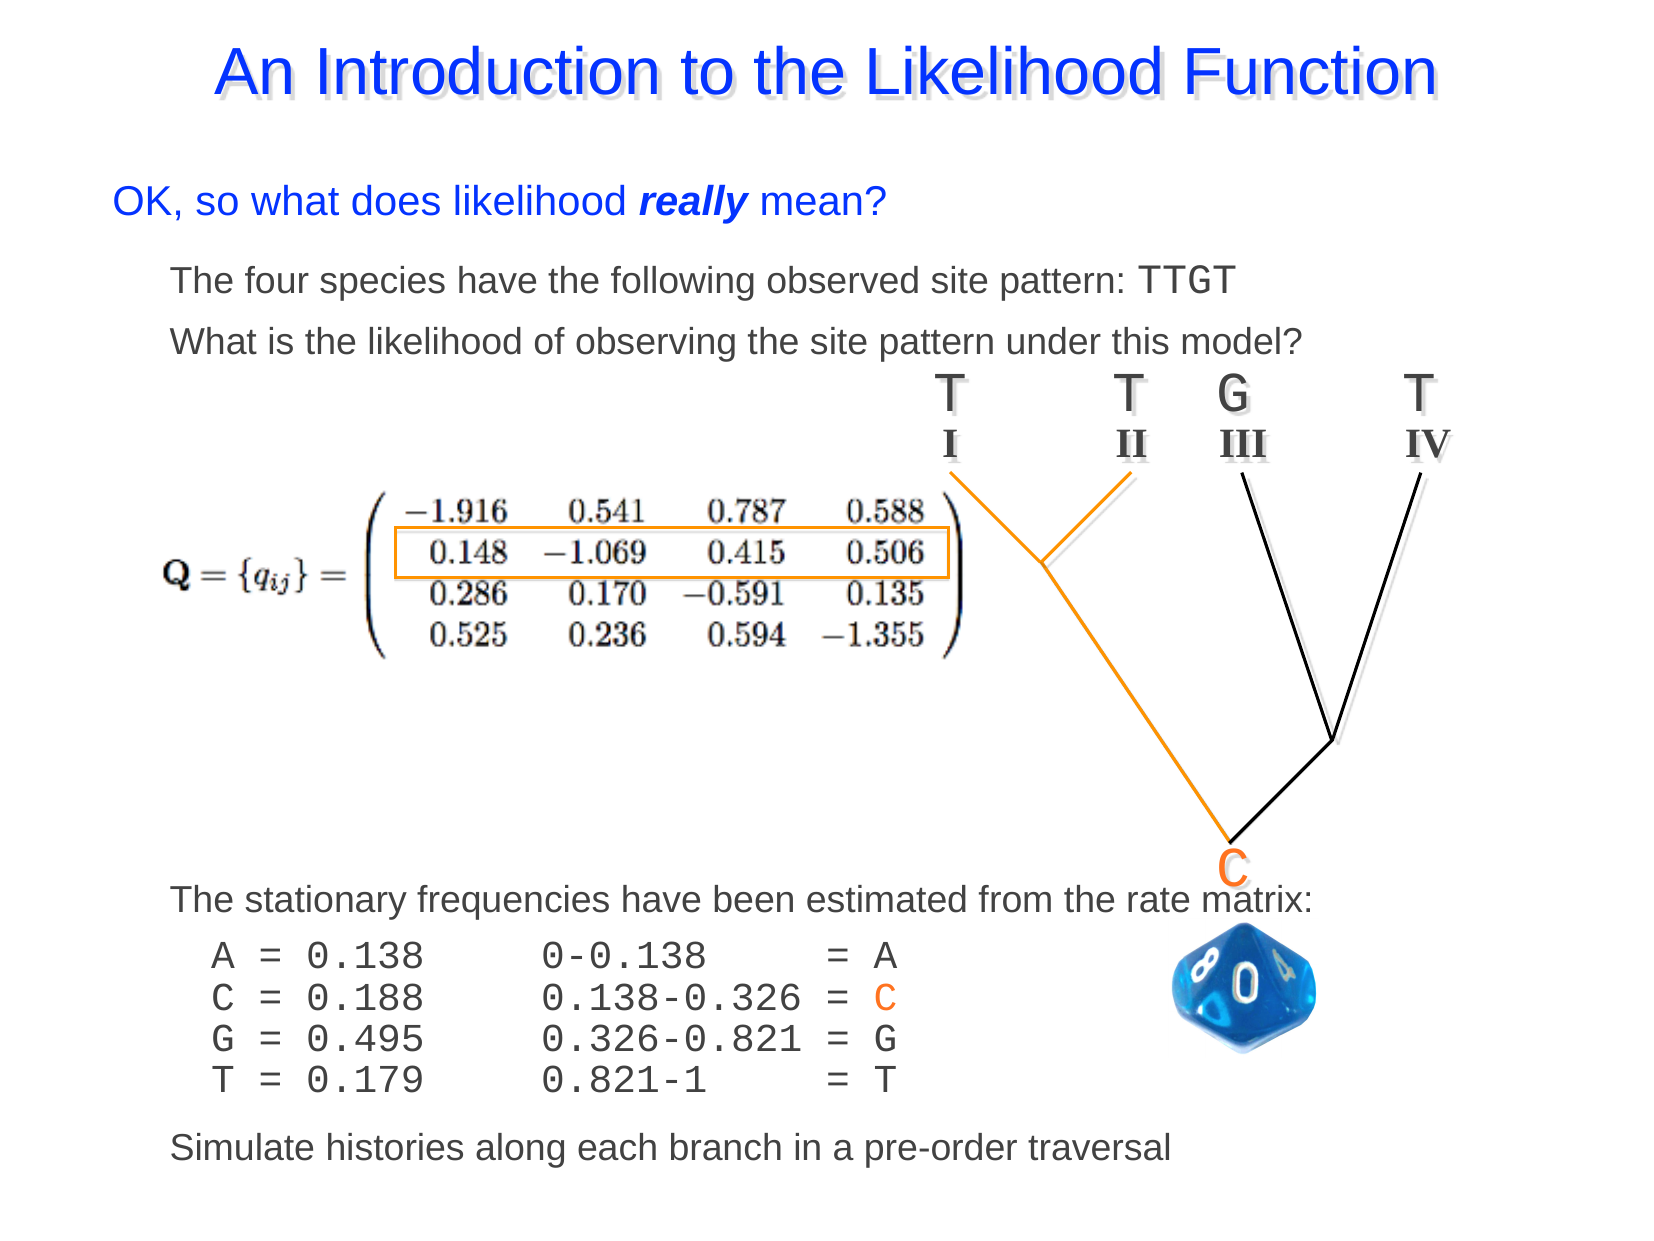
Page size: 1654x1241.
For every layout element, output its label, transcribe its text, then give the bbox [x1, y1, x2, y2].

text_box IV [1396, 407, 1460, 475]
text_box 0.326-0.821 = G [532, 1005, 906, 1046]
text_box II [1107, 407, 1157, 475]
picture [959, 477, 969, 487]
text_box G = 0.495 [312, 1027, 324, 1046]
text_box C [1207, 822, 1259, 868]
text_box T [1393, 347, 1445, 431]
text_box T = 0.179 [202, 1046, 433, 1110]
text_box I [933, 431, 967, 475]
text_box 0.138-0.326 = C [532, 963, 906, 1005]
text_box An Introduction to the Likelihood Function [205, 20, 1448, 117]
text_box A = 0.138 [202, 929, 433, 963]
text_box IV [1431, 431, 1445, 449]
text_box T [1104, 371, 1156, 431]
text_box 0-0.138 = A [532, 929, 906, 963]
text_box Simulate histories along each branch in a pre-order traversal [161, 1116, 1407, 1177]
text_box III [1210, 407, 1276, 475]
text_box C = 0.188 [202, 963, 433, 1005]
text_box The four species have the following observed site pattern: TTGT [161, 243, 1407, 311]
text_box G = 0.495 [202, 1005, 433, 1046]
text_box C = 0.188 [312, 986, 324, 1005]
text_box 0-0.138 = A [547, 944, 559, 963]
text_box 0.821-1 = T [532, 1046, 906, 1110]
text_box T [924, 371, 976, 431]
text_box The stationary frequencies have been estimated from the rate matrix: [161, 868, 1407, 929]
text_box OK, so what does likelihood really mean? [103, 165, 1407, 233]
text_box What is the likelihood of observing the site pattern under this model? [161, 311, 1407, 371]
text_box A = 0.138 [312, 944, 324, 963]
picture [1168, 929, 1319, 1058]
picture [158, 477, 969, 674]
text_box 0-0.138 = A [594, 944, 606, 963]
text_box G [1207, 371, 1259, 431]
